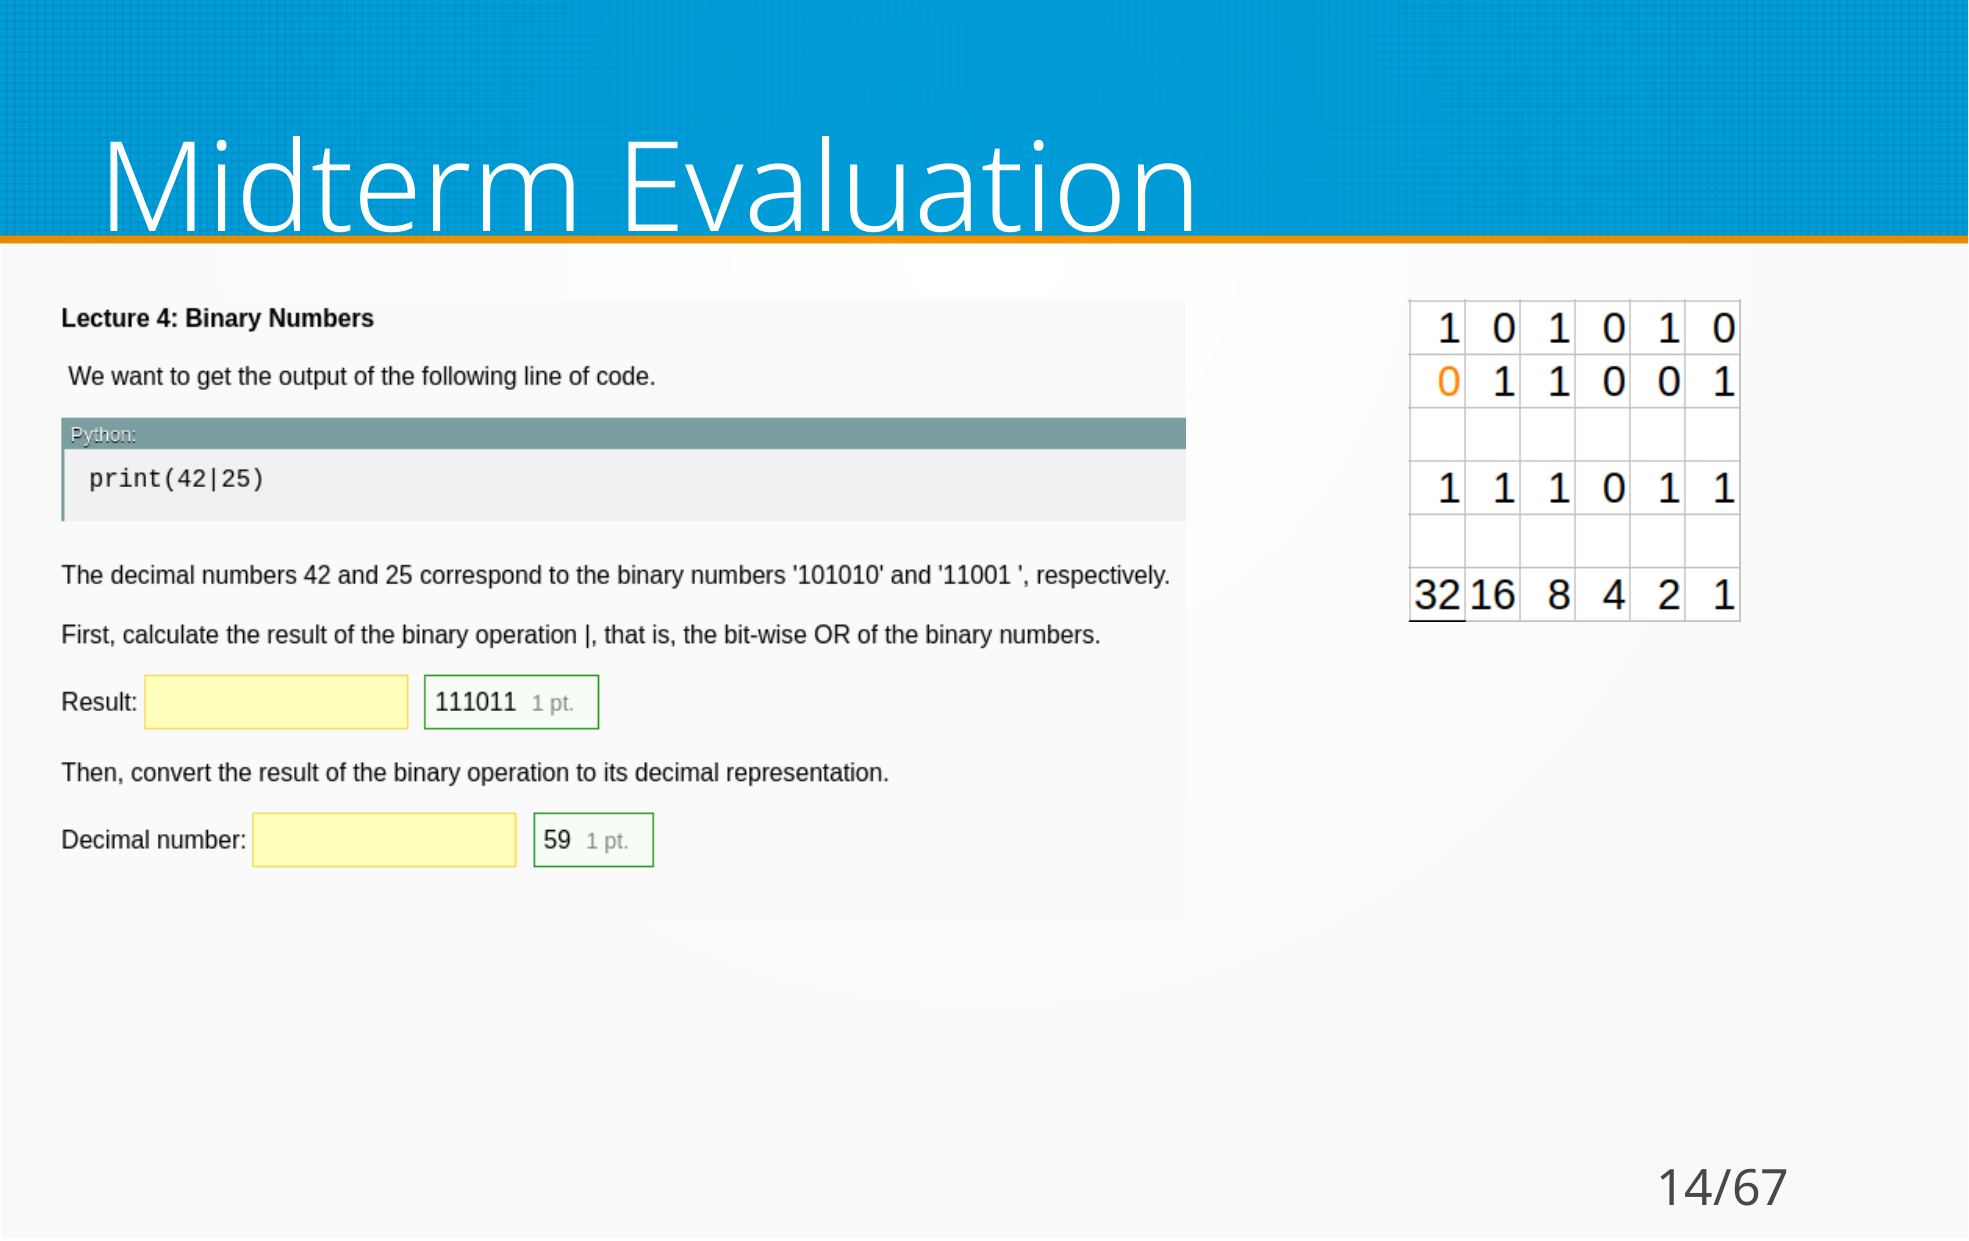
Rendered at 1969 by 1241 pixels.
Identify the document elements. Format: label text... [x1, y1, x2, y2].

title Midterm Evaluation [98, 49, 1870, 257]
picture [0, 236, 1969, 1241]
